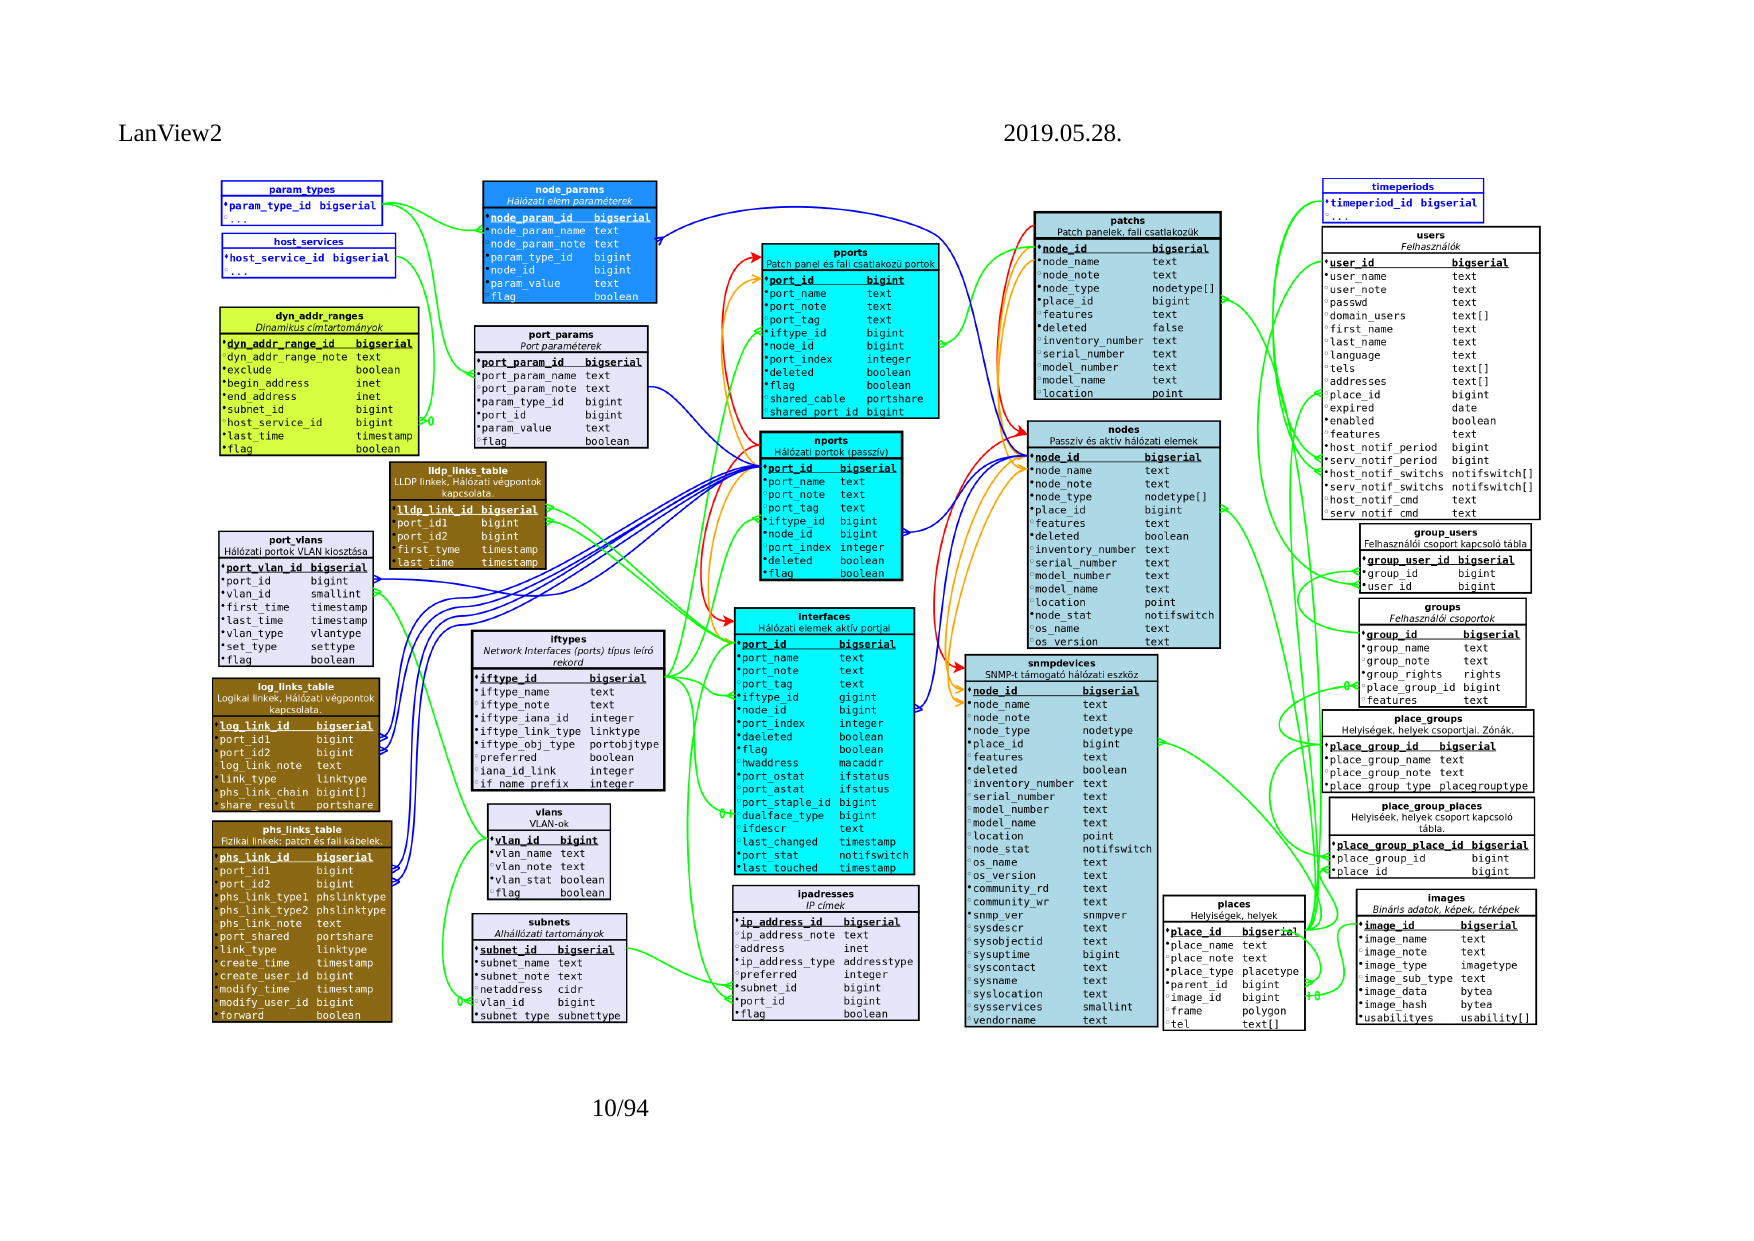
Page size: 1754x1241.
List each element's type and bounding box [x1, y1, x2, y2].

picture [220, 183, 1534, 1026]
